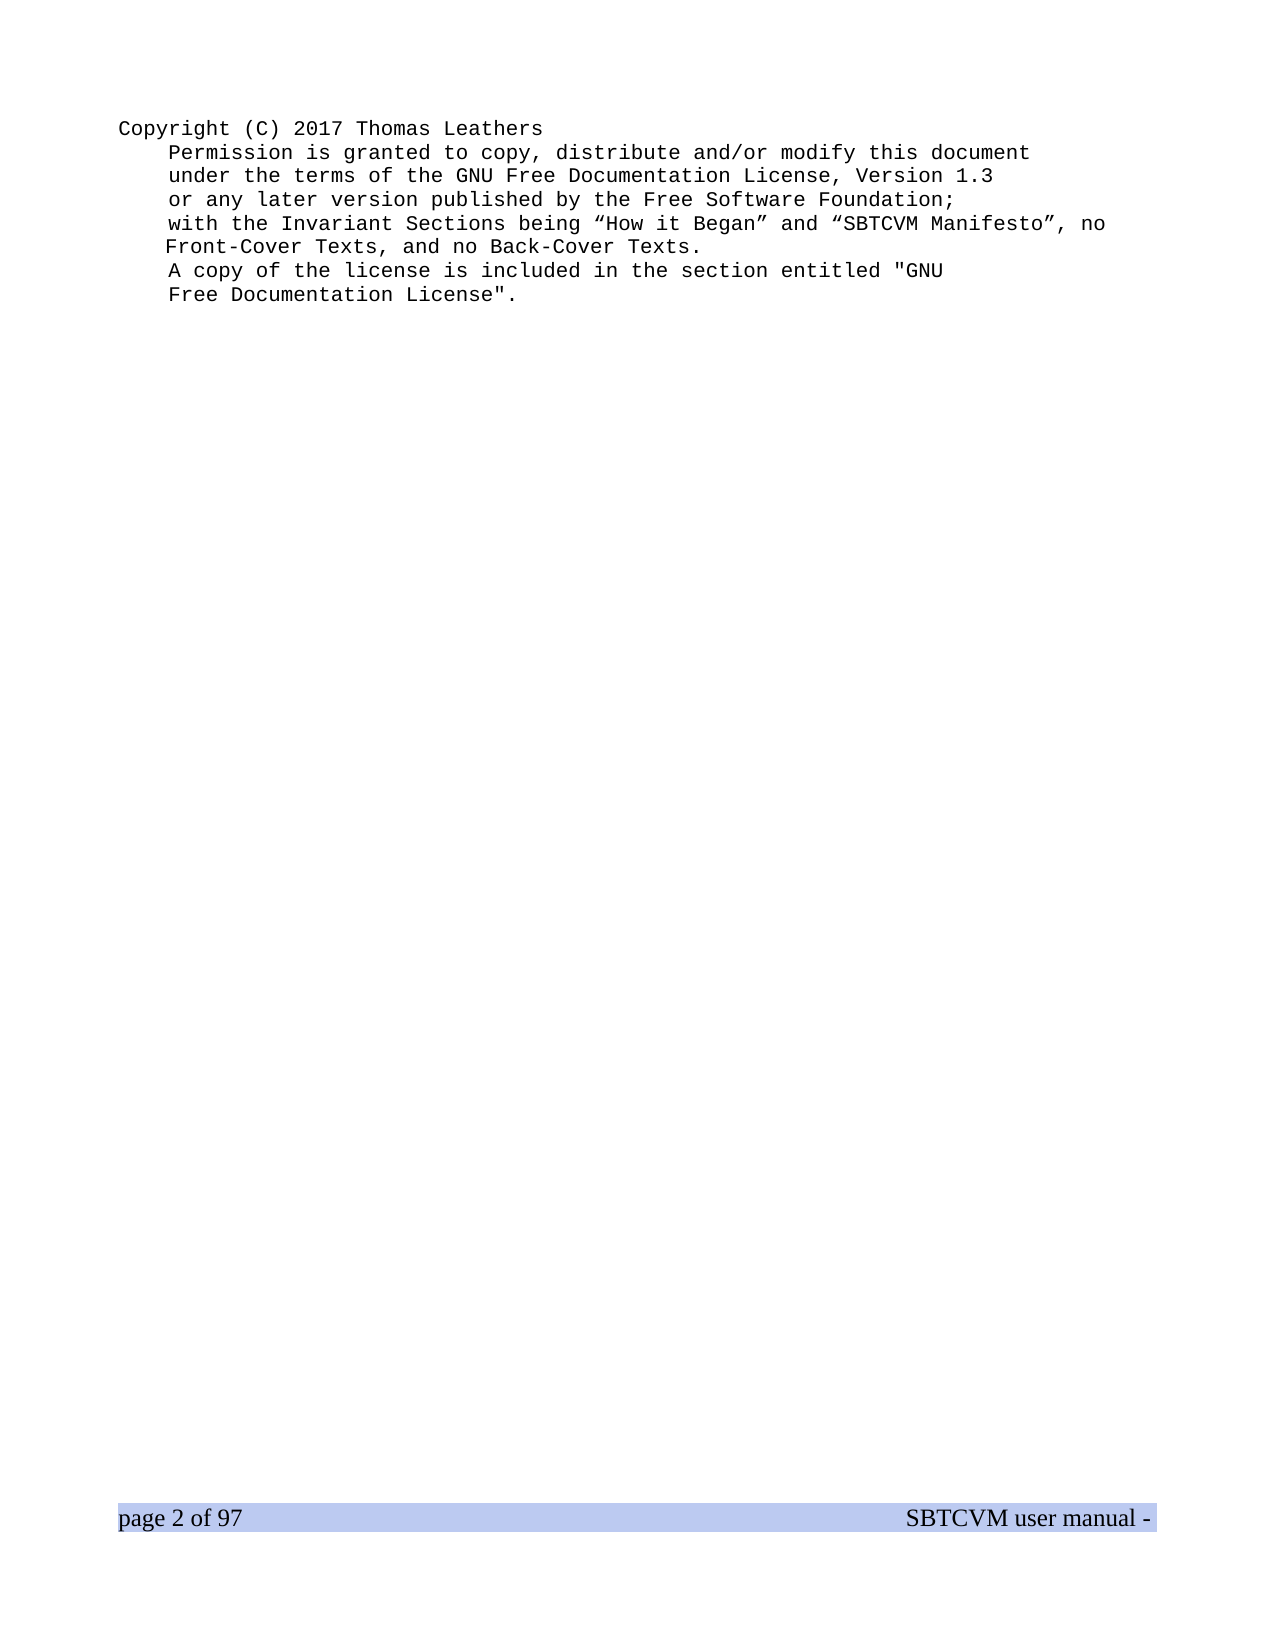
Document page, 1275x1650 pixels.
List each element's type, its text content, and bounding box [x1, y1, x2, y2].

text Free Documentation License". [118, 284, 1157, 307]
text under the terms of the GNU Free Documentation License, Version 1.3 [118, 165, 1157, 189]
text with the Invariant Sections being “How it Began” and “SBTCVM Manifesto”, no Front-Cover Texts, and no Back-Cover Texts. [118, 213, 1157, 260]
text Copyright (C) 2017 Thomas Leathers [118, 118, 1157, 142]
text Permission is granted to copy, distribute and/or modify this document [118, 142, 1157, 165]
text A copy of the license is included in the section entitled "GNU [118, 260, 1157, 284]
text or any later version published by the Free Software Foundation; [118, 189, 1157, 213]
